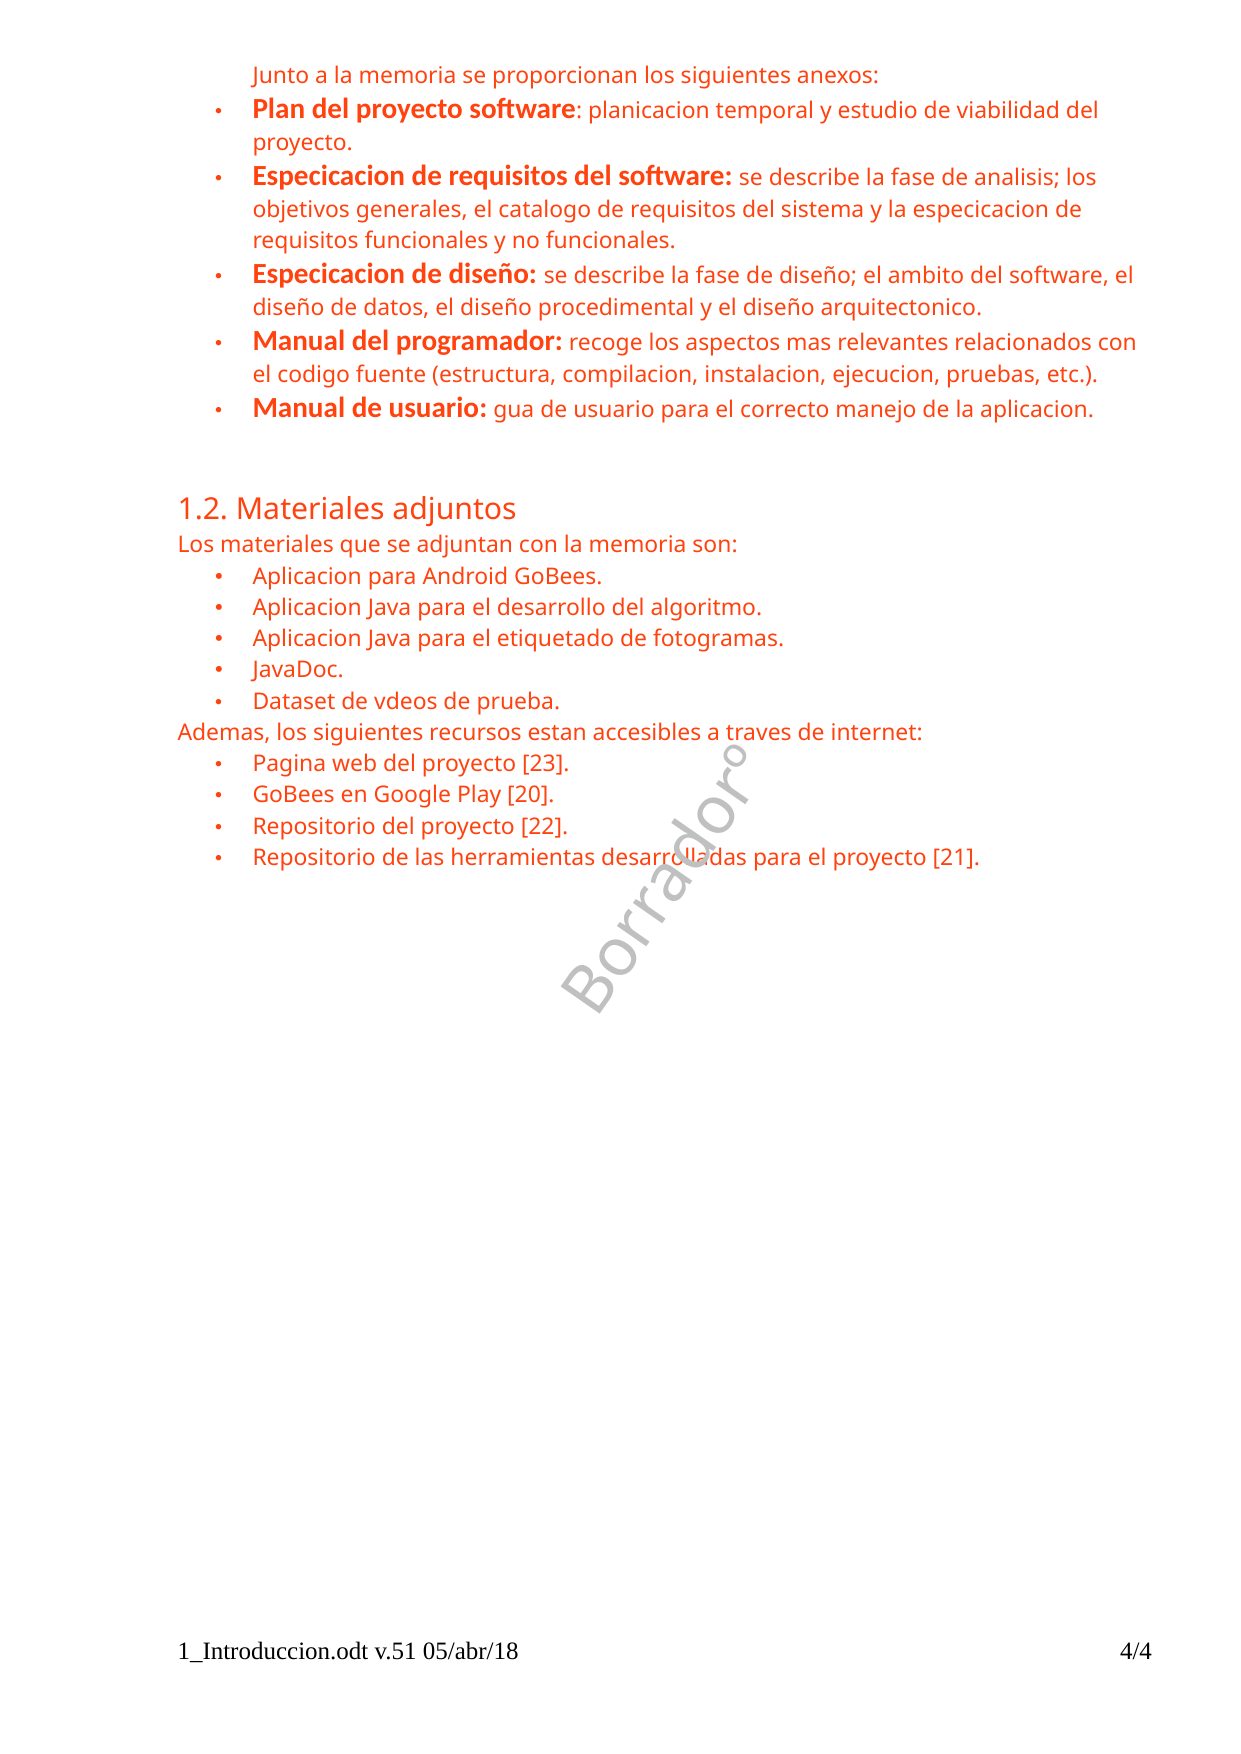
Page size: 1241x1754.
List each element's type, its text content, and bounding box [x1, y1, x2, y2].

list Manual del programador: recoge los aspectos mas relevantes relacionados con el codigo fuente (estructura, compilacion, instalacion, ejecucion, pruebas, etc.). [215, 322, 1152, 389]
list Aplicacion Java para el etiquetado de fotogramas. [215, 622, 1152, 653]
list GoBees en Google Play [20]. [215, 778, 1152, 809]
list Especicacion de diseño: se describe la fase de diseño; el ambito del software, el diseño de datos, el diseño procedimental y el diseño arquitectonico. [215, 255, 1152, 322]
list Aplicacion Java para el desarrollo del algoritmo. [215, 591, 1152, 622]
text Ademas, los siguientes recursos estan accesibles a traves de internet: [177, 716, 1152, 747]
list Manual de usuario: gua de usuario para el correcto manejo de la aplicacion. [215, 389, 1152, 425]
list Junto a la memoria se proporcionan los siguientes anexos: [215, 59, 1152, 90]
list Plan del proyecto software: planicacion temporal y estudio de viabilidad del proyecto. [215, 90, 1152, 157]
list Dataset de vdeos de prueba. [215, 684, 1152, 716]
list Especicacion de requisitos del software: se describe la fase de analisis; los objetivos generales, el catalogo de requisitos del sistema y la especicacion de requisitos funcionales y no funcionales. [215, 157, 1152, 255]
list JavaDoc. [215, 653, 1152, 684]
text 1.2. Materiales adjuntos [177, 487, 1152, 528]
text Los materiales que se adjuntan con la memoria son: [177, 528, 1152, 559]
list Aplicacion para Android GoBees. [215, 559, 1152, 591]
list Repositorio de las herramientas desarrolladas para el proyecto [21]. [215, 841, 1152, 872]
list Repositorio del proyecto [22]. [215, 809, 1152, 841]
list Pagina web del proyecto [23]. [215, 747, 1152, 778]
